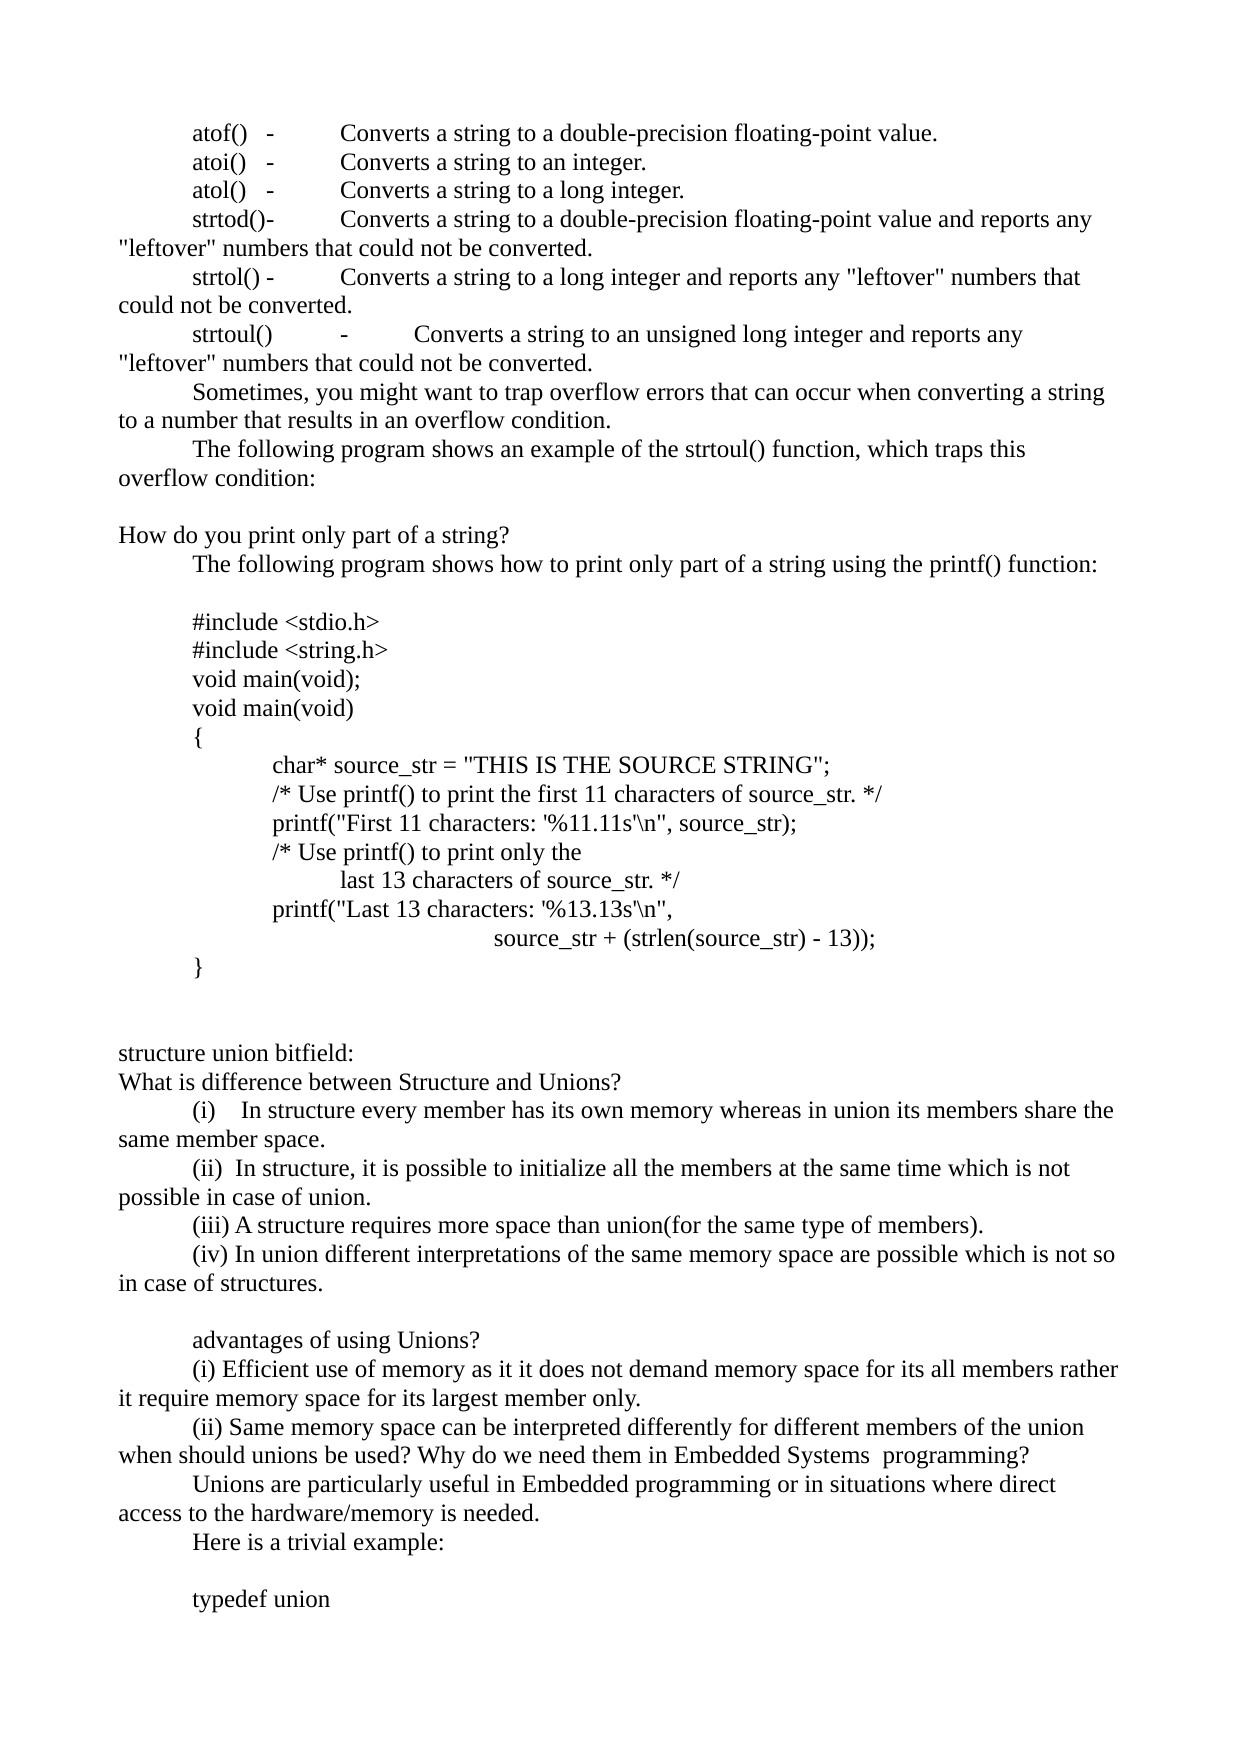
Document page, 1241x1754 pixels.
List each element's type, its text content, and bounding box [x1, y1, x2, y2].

text printf("First 11 characters: '%11.11s'\n", source_str); [118, 808, 1122, 837]
text atof() - Converts a string to a double-precision floating-point value. [118, 118, 1122, 147]
text The following program shows how to print only part of a string using the printf() function: [118, 549, 1122, 578]
text Sometimes, you might want to trap overflow errors that can occur when converting a string to a number that results in an overflow condition. [118, 377, 1122, 434]
text Here is a trivial example: [118, 1527, 1122, 1556]
text (i) Efficient use of memory as it it does not demand memory space for its all members rather it require memory space for its largest member only. [118, 1354, 1122, 1412]
text strtoul() - Converts a string to an unsigned long integer and reports any "leftover" numbers that could not be converted. [118, 319, 1122, 377]
text typedef union [118, 1584, 1122, 1613]
text } [118, 952, 1122, 981]
text { [118, 722, 1122, 751]
text strtol() - Converts a string to a long integer and reports any "leftover" numbers that could not be converted. [118, 262, 1122, 319]
text atol() - Converts a string to a long integer. [118, 176, 1122, 204]
text void main(void) [118, 693, 1122, 722]
text structure union bitfield: [118, 1038, 1122, 1067]
text (i) In structure every member has its own memory whereas in union its members share the same member space. [118, 1096, 1122, 1153]
text char* source_str = "THIS IS THE SOURCE STRING"; [118, 751, 1122, 779]
text printf("Last 13 characters: '%13.13s'\n", [118, 894, 1122, 923]
text The following program shows an example of the strtoul() function, which traps this overflow condition: [118, 434, 1122, 492]
text What is difference between Structure and Unions? [118, 1067, 1122, 1096]
text /* Use printf() to print the first 11 characters of source_str. */ [118, 779, 1122, 808]
text (ii) In structure, it is possible to initialize all the members at the same time which is not possible in case of union. [118, 1153, 1122, 1211]
text (ii) Same memory space can be interpreted differently for different members of the union [118, 1412, 1122, 1441]
text last 13 characters of source_str. */ [118, 866, 1122, 894]
text source_str + (strlen(source_str) - 13)); [118, 923, 1122, 952]
text #include <string.h> [118, 636, 1122, 664]
text void main(void); [118, 664, 1122, 693]
text #include <stdio.h> [118, 607, 1122, 636]
text /* Use printf() to print only the [118, 837, 1122, 866]
text atoi() - Converts a string to an integer. [118, 147, 1122, 176]
text (iii) A structure requires more space than union(for the same type of members). [118, 1211, 1122, 1239]
text How do you print only part of a string? [118, 521, 1122, 549]
text strtod() - Converts a string to a double-precision floating-point value and reports any "leftover" numbers that could not be converted. [118, 204, 1122, 262]
text (iv) In union different interpretations of the same memory space are possible which is not so in case of structures. [118, 1239, 1122, 1297]
text when should unions be used? Why do we need them in Embedded Systems programming? [118, 1441, 1122, 1469]
text Unions are particularly useful in Embedded programming or in situations where direct access to the hardware/memory is needed. [118, 1469, 1122, 1527]
text advantages of using Unions? [118, 1326, 1122, 1354]
